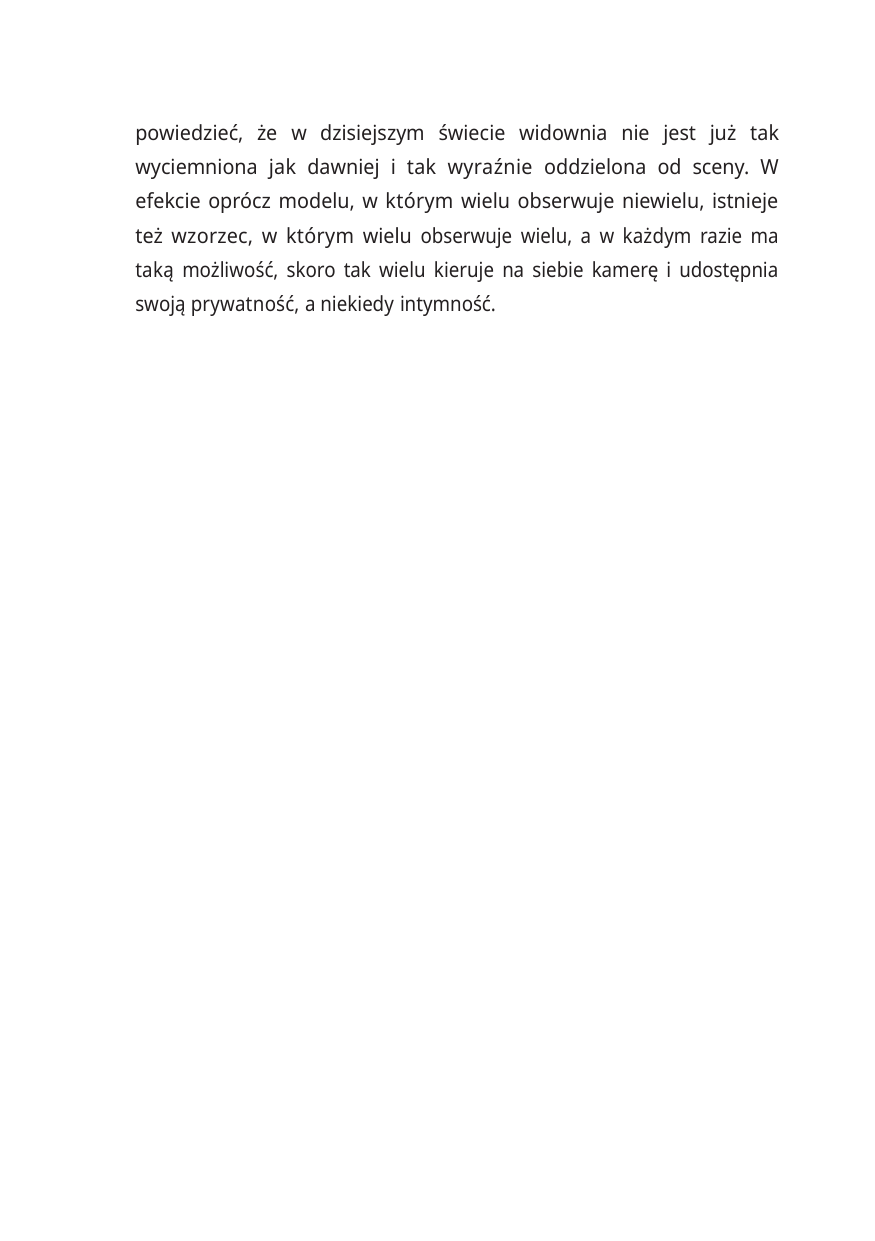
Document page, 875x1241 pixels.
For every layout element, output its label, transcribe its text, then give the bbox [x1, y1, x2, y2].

text powiedzieć, że w dzisiejszym świecie widownia nie jest już tak wyciemniona jak dawniej i tak wyraźnie oddzielona od sceny. W efekcie oprócz modelu, w którym wielu obserwuje niewielu, istnieje też wzorzec, w którym wielu obserwuje wielu, a w każdym razie ma taką możliwość, skoro tak wielu kieruje na siebie kamerę i udostępnia swoją prywatność, a niekiedy intymność. [135, 118, 779, 318]
